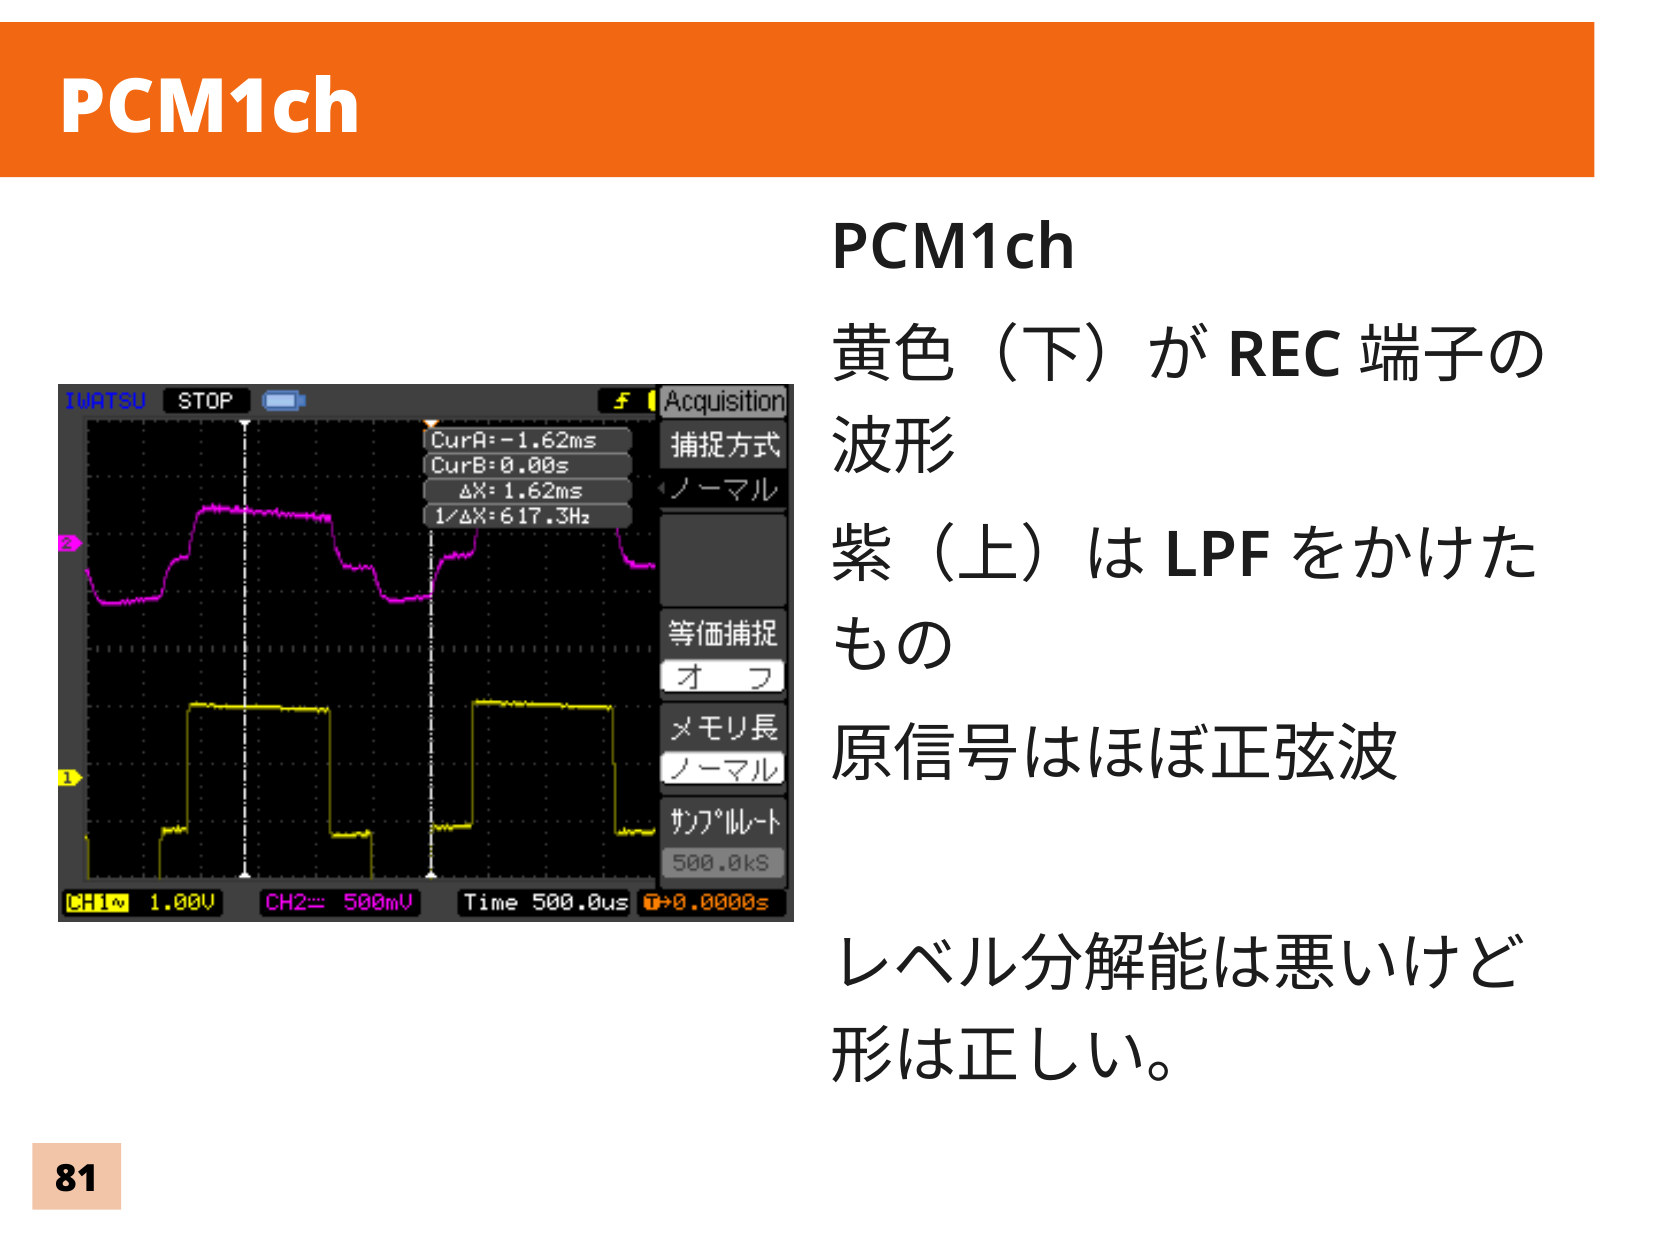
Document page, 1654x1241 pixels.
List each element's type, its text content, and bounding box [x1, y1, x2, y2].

list PCM1ch 黄色（下）がREC端子の波形 紫（上）はLPFをかけたもの 原信号はほぼ正弦波 レベル分解能は悪いけど形は正しい。 [830, 201, 1566, 1105]
title PCM1ch [59, 44, 1595, 156]
picture [58, 384, 794, 922]
